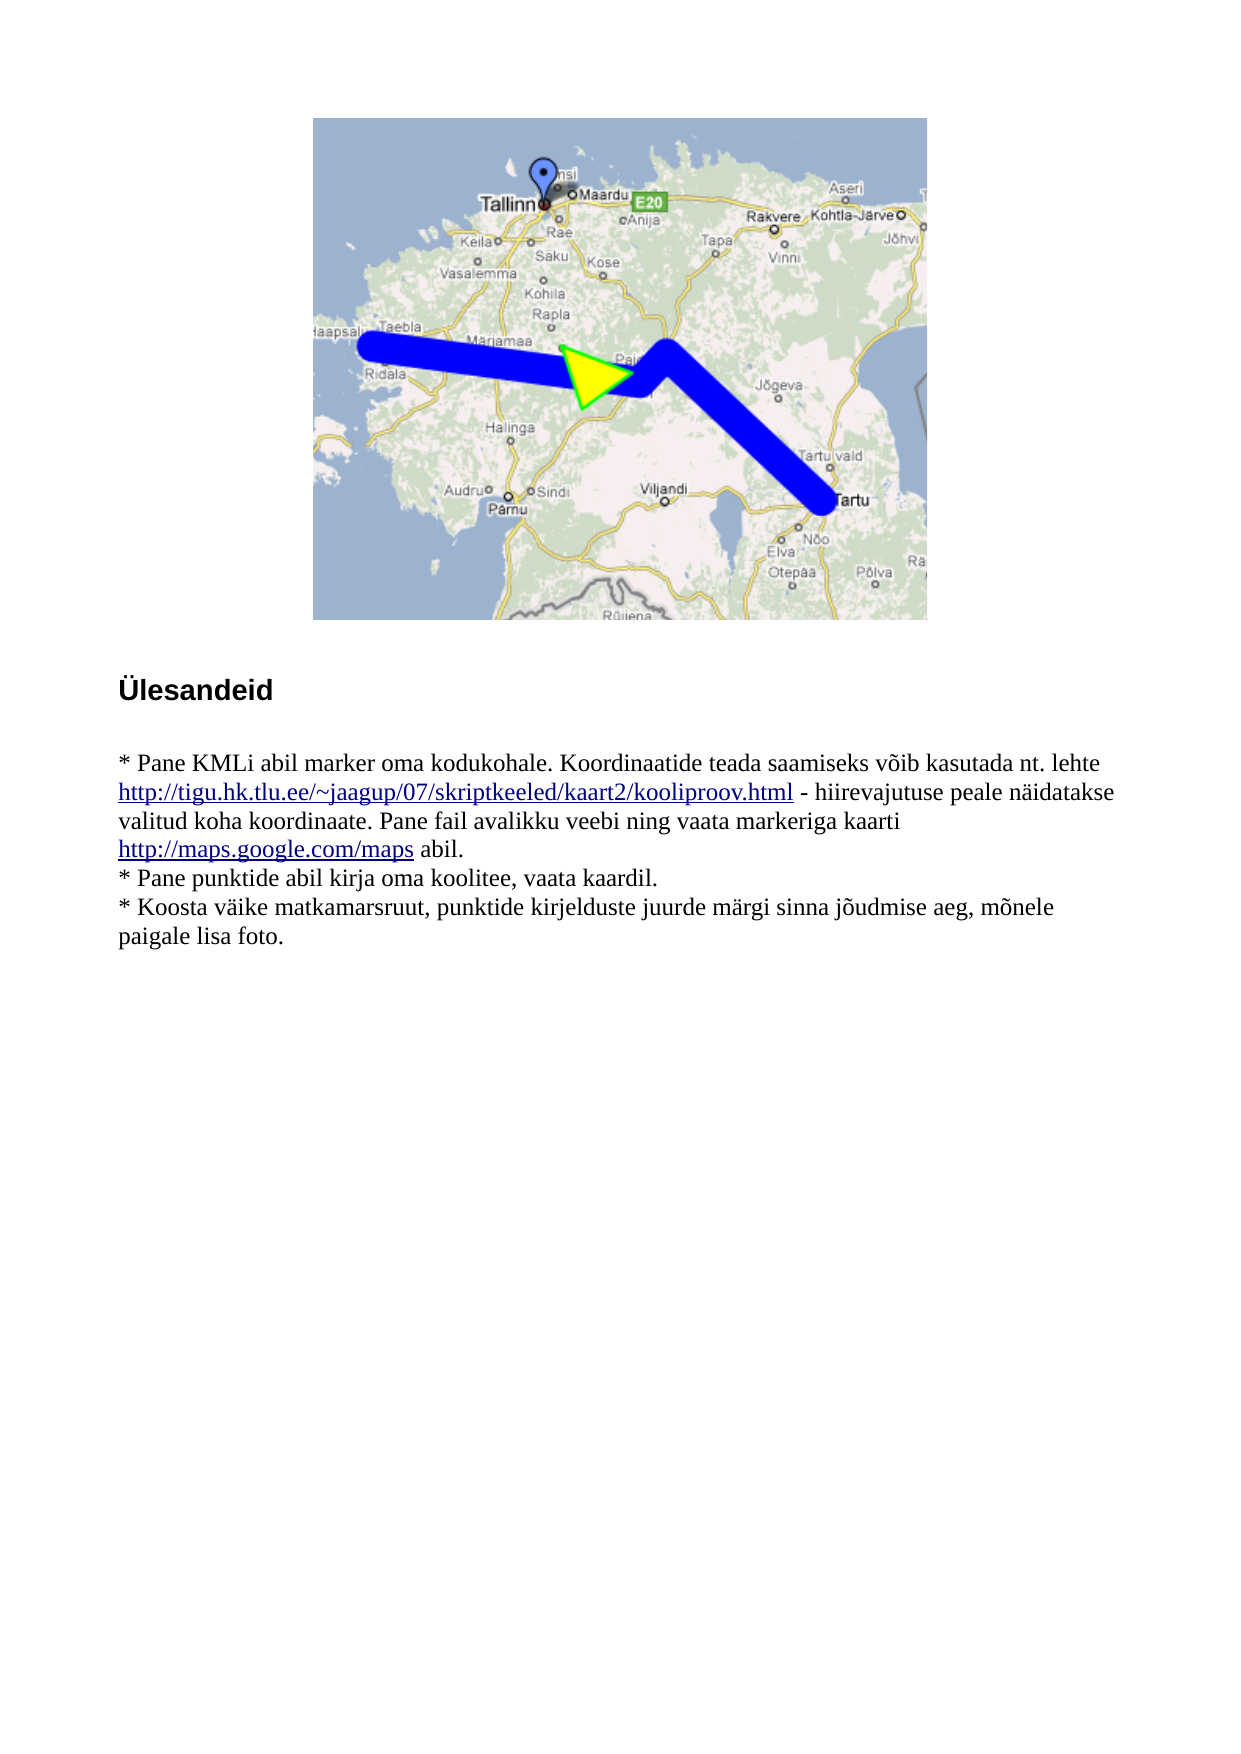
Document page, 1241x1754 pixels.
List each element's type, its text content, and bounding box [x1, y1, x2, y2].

text * Pane KMLi abil marker oma kodukohale. Koordinaatide teada saamiseks võib kasutada nt. lehte http://tigu.hk.tlu.ee/~jaagup/07/skriptkeeled/kaart2/kooliproov.html - hiirevajutuse peale näidatakse valitud koha koordinaate. Pane fail avalikku veebi ning vaata markeriga kaarti http://maps.google.com/maps abil. [118, 748, 1122, 863]
text * Koosta väike matkamarsruut, punktide kirjelduste juurde märgi sinna jõudmise aeg, mõnele paigale lisa foto. [118, 892, 1122, 949]
text * Pane punktide abil kirja oma koolitee, vaata kaardil. [118, 863, 1122, 892]
subtitle Ülesandeid [118, 673, 1122, 707]
